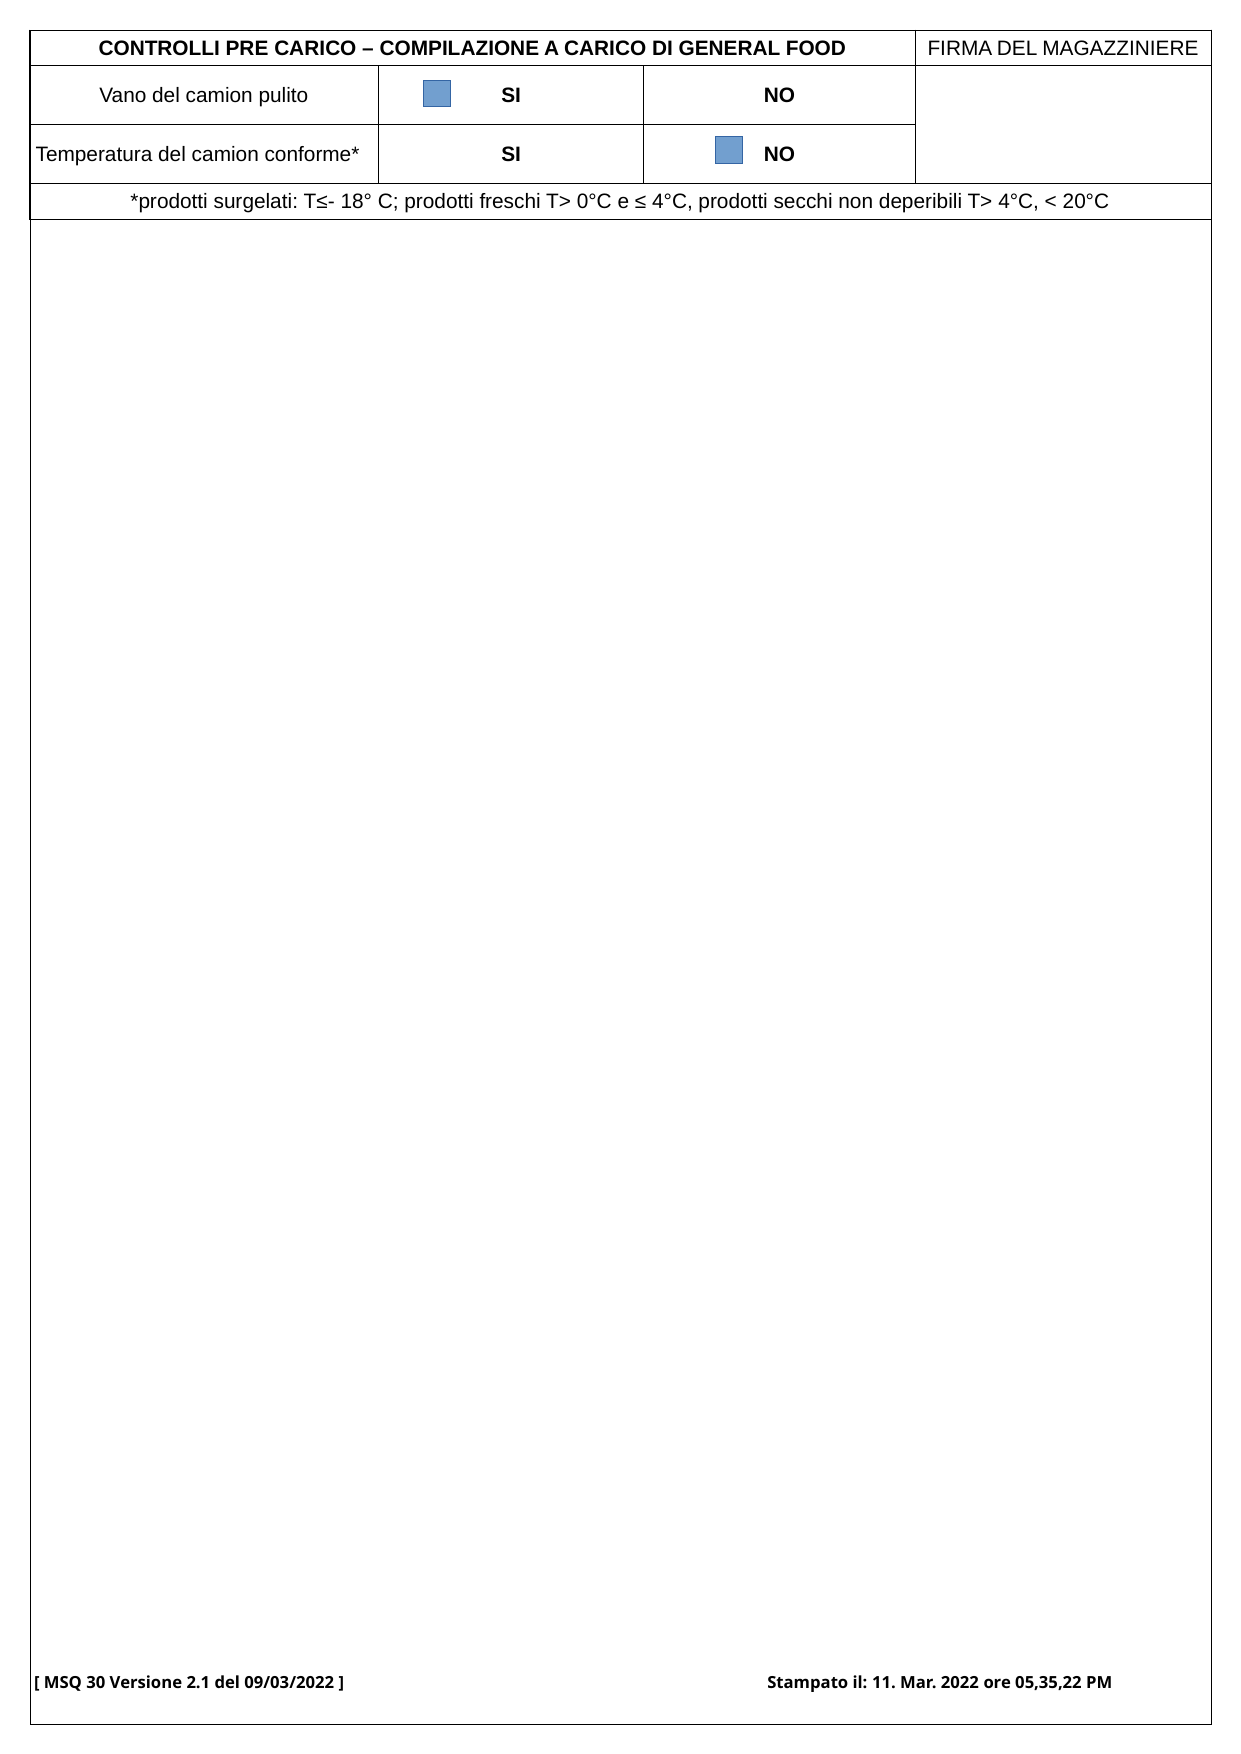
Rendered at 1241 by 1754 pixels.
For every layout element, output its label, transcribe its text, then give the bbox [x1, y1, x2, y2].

table_header CONTROLLI PRE CARICO – COMPILAZIONE A CARICO DI GENERAL FOOD [31, 31, 915, 65]
table_header FIRMA DEL MAGAZZINIERE [916, 31, 1211, 65]
table_cell SI [379, 125, 643, 183]
table_cell Vano del camion pulito [31, 66, 378, 124]
table_cell *prodotti surgelati: T≤- 18° C; prodotti freschi T> 0°C e ≤ 4°C, prodotti secchi non deperibili T> 4°C, < 20°C [31, 184, 1211, 219]
table_cell NO [644, 125, 915, 183]
table_cell NO [644, 66, 915, 124]
table_cell Temperatura del camion conforme* [31, 125, 378, 183]
table_cell [916, 66, 1211, 183]
table_cell SI [379, 66, 643, 124]
